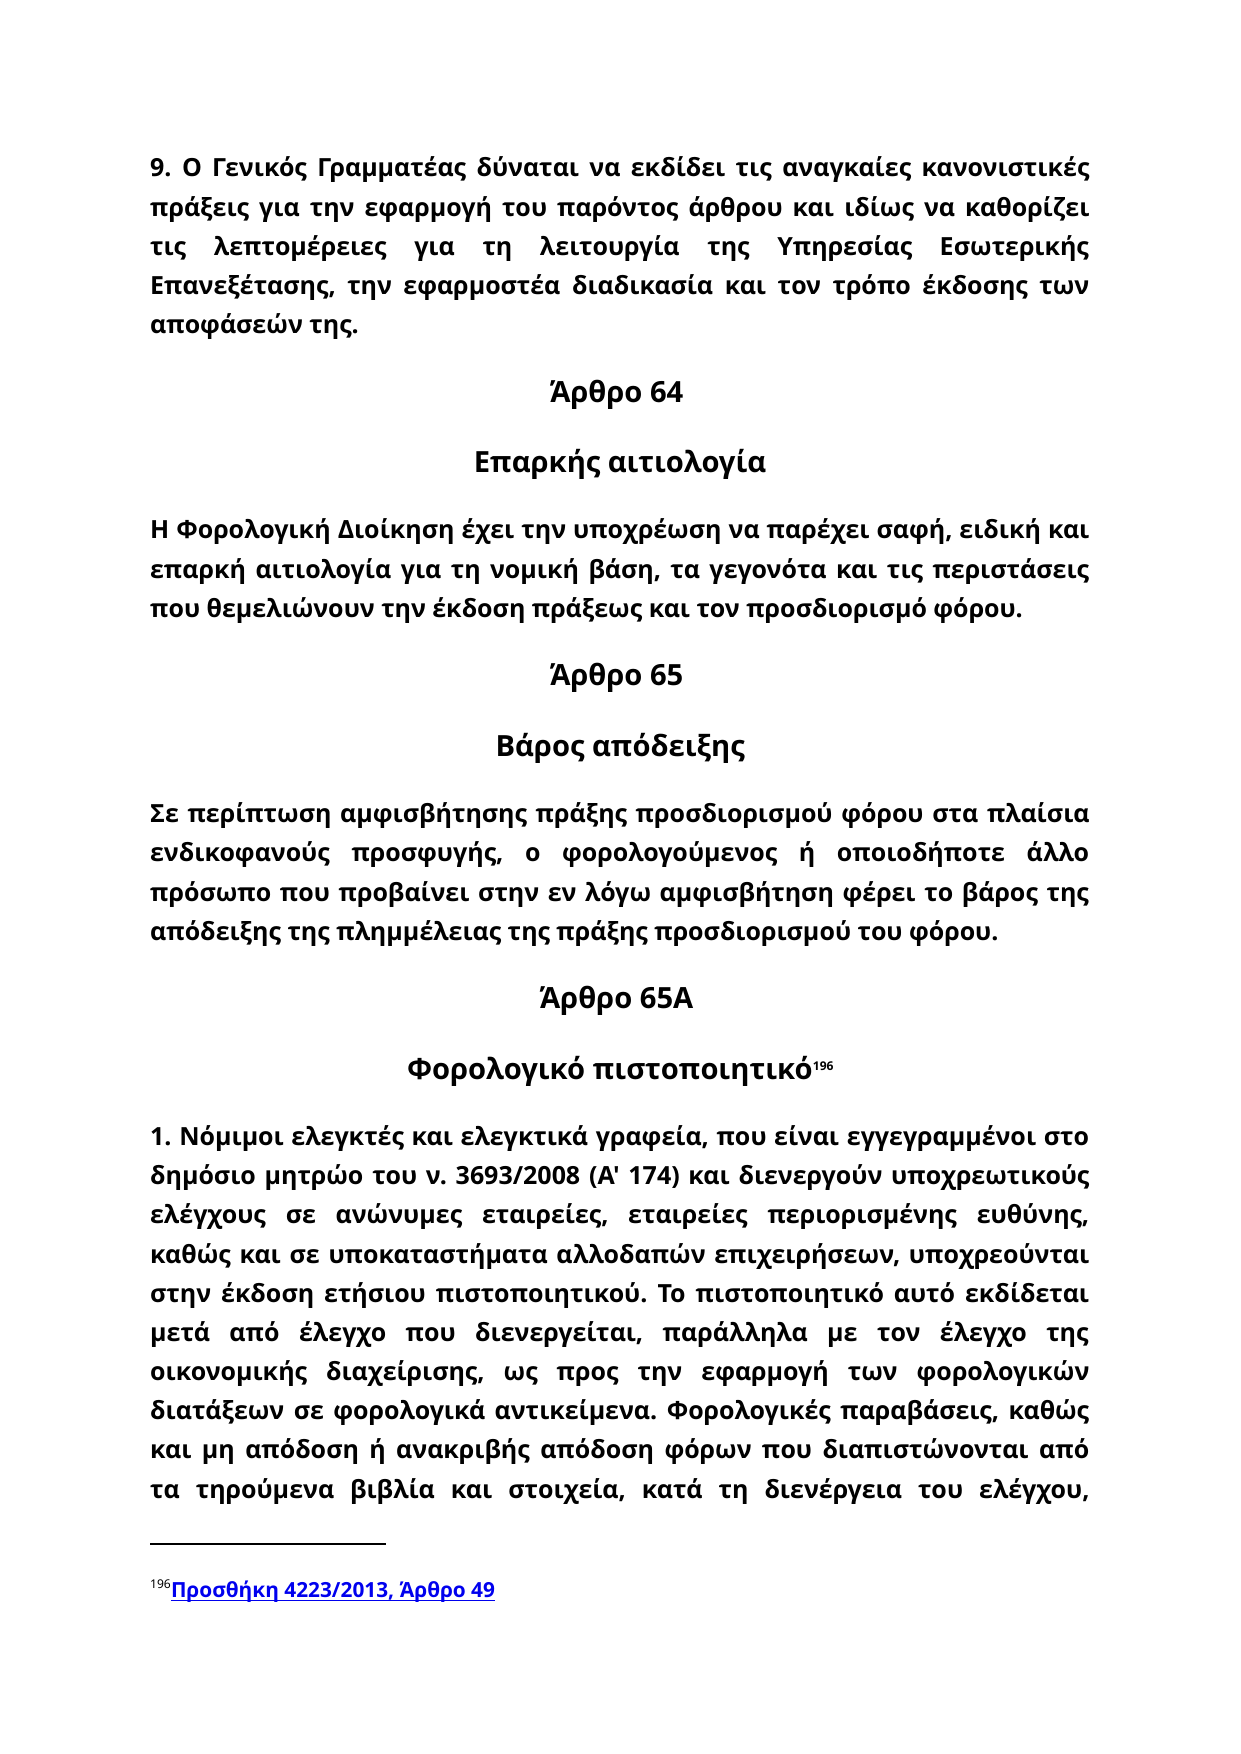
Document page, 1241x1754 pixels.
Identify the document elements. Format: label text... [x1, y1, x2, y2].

text 9. Ο Γενικός Γραμματέας δύναται να εκδίδει τις αναγκαίες κανονιστικές πράξεις για την εφαρμογή του παρόντος άρθρου και ιδίως να καθορίζει τις λεπτομέρειες για τη λειτουργία της Υπηρεσίας Εσωτερικής Επανεξέτασης, την εφαρμοστέα διαδικασία και τον τρόπο έκδοσης των αποφάσεών της. [150, 150, 1090, 341]
subtitle Άρθρο 64 [150, 371, 1090, 411]
text Η Φορολογική Διοίκηση έχει την υποχρέωση να παρέχει σαφή, ειδική και επαρκή αιτιολογία για τη νομική βάση, τα γεγονότα και τις περιστάσεις που θεμελιώνουν την έκδοση πράξεως και τον προσδιορισμό φόρου. [150, 512, 1090, 624]
subtitle Άρθρο 65 [150, 654, 1090, 694]
subtitle Άρθρο 65Α [150, 977, 1090, 1017]
subtitle Επαρκής αιτιολογία [150, 441, 1090, 481]
subtitle Βάρος απόδειξης [150, 725, 1090, 765]
text Προσθήκη 4223/2013, Άρθρο 49 [150, 1576, 1090, 1604]
subtitle Φορολογικό πιστοποιητικό [150, 1048, 1090, 1088]
text 1. Νόμιμοι ελεγκτές και ελεγκτικά γραφεία, που είναι εγγεγραμμένοι στο δημόσιο μητρώο του ν. 3693/2008 (Α' 174) και διενεργούν υποχρεωτικούς ελέγχους σε ανώνυμες εταιρείες, εταιρείες περιορισμένης ευθύνης, καθώς και σε υποκαταστήματα αλλοδαπών επιχειρήσεων, υποχρεούνται στην έκδοση ετήσιου πιστοποιητικού. Το πιστοποιητικό αυτό εκδίδεται μετά από έλεγχο που διενεργείται, παράλληλα με τον έλεγχο της οικονομικής διαχείρισης, ως προς την εφαρμογή των φορολογικών διατάξεων σε φορολογικά αντικείμενα. Φορολογικές παραβάσεις, καθώς και μη απόδοση ή ανακριβής απόδοση φόρων που διαπιστώνονται από τα τηρούμενα βιβλία και στοιχεία, κατά τη διενέργεια του ελέγχου, [150, 1119, 1090, 1505]
text Σε περίπτωση αμφισβήτησης πράξης προσδιορισμού φόρου στα πλαίσια ενδικοφανούς προσφυγής, ο φορολογούμενος ή οποιοδήποτε άλλο πρόσωπο που προβαίνει στην εν λόγω αμφισβήτηση φέρει το βάρος της απόδειξης της πλημμέλειας της πράξης προσδιορισμού του φόρου. [150, 796, 1090, 947]
